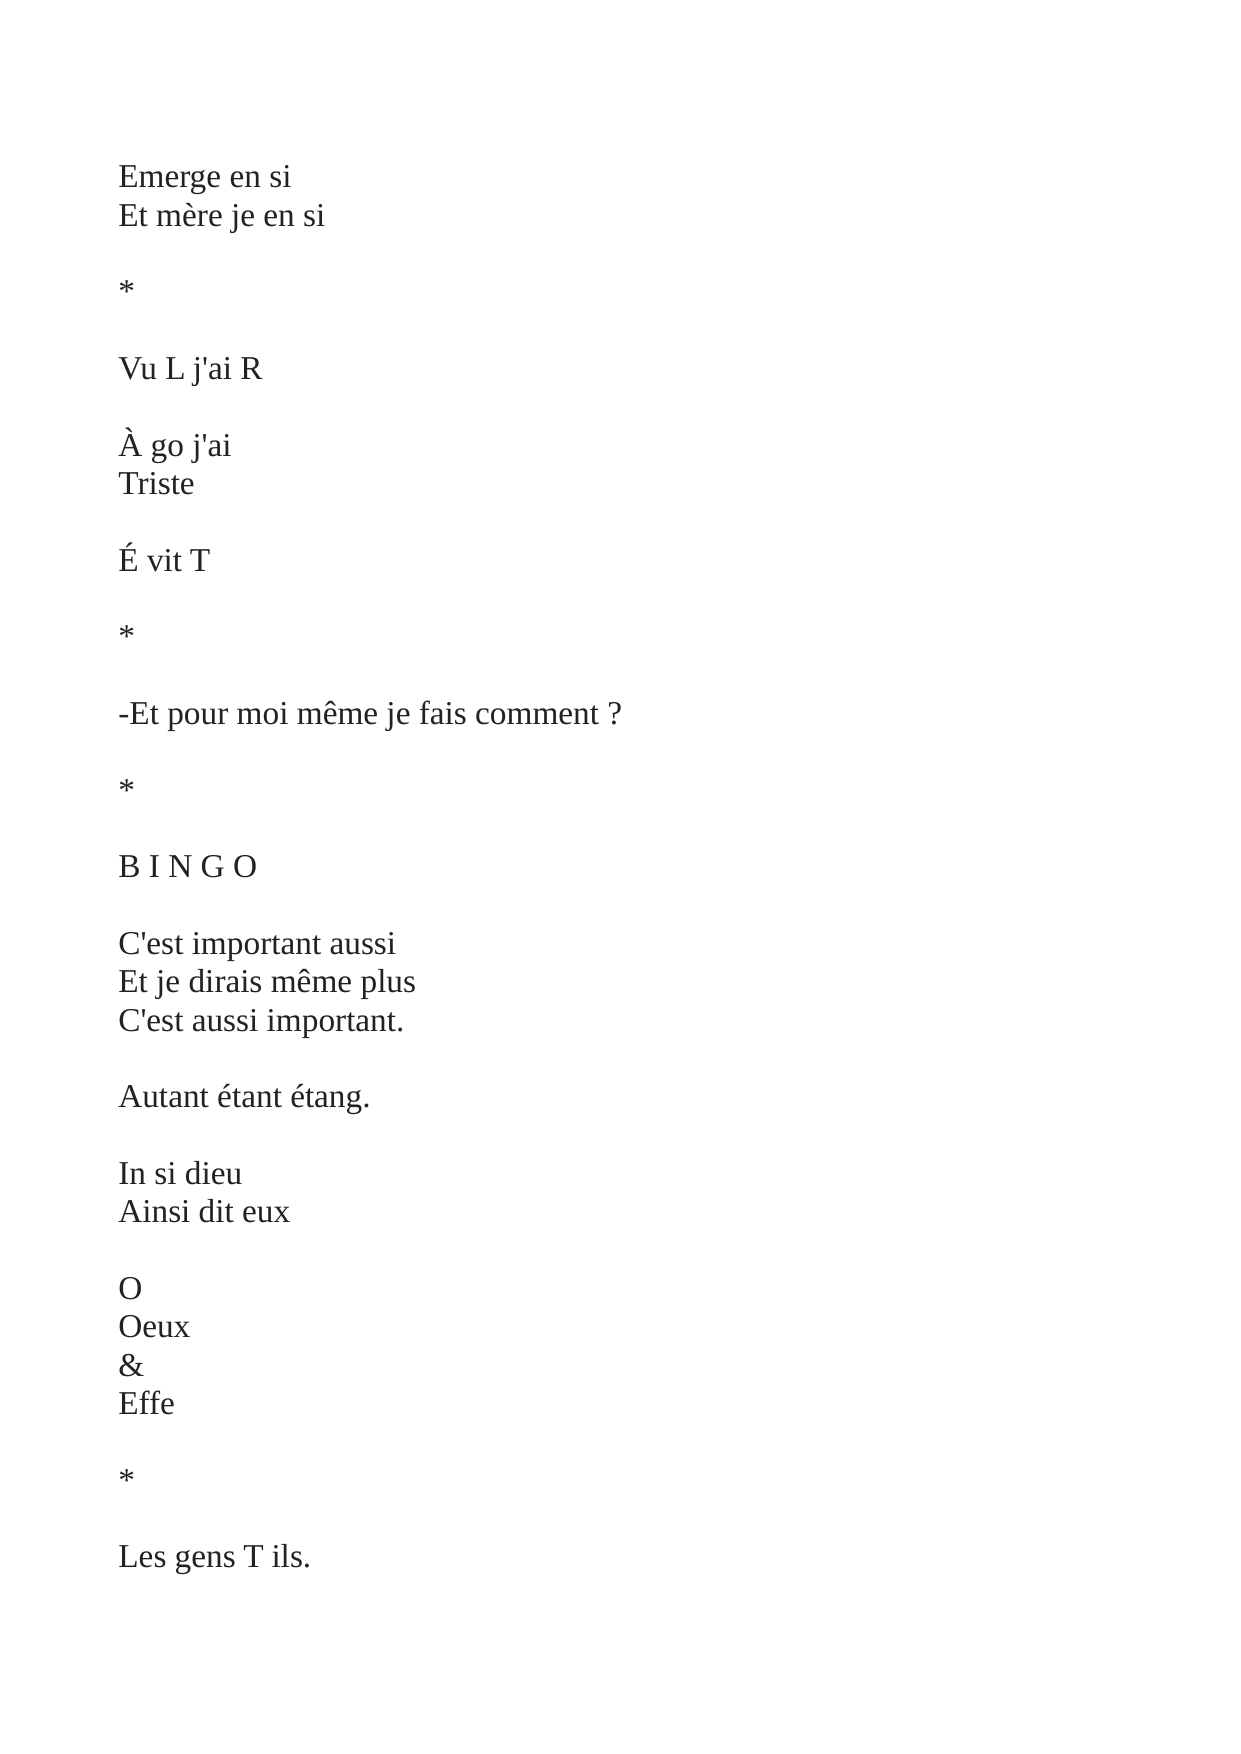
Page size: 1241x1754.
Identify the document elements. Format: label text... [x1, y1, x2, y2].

text * [118, 1460, 1122, 1498]
text Emerge en si [118, 156, 1122, 195]
text É vit T [118, 540, 1122, 578]
text Triste [118, 463, 1122, 501]
text Autant étant étang. [118, 1076, 1122, 1115]
text À go j'ai [118, 425, 1122, 463]
text In si dieu [118, 1153, 1122, 1191]
text & [118, 1345, 1122, 1383]
text Et je dirais même plus [118, 961, 1122, 1000]
text * [118, 616, 1122, 655]
text -Et pour moi même je fais comment ? [118, 693, 1122, 731]
text O [118, 1268, 1122, 1306]
text Et mère je en si [118, 195, 1122, 233]
text Effe [118, 1383, 1122, 1421]
text Les gens T ils. [118, 1536, 1122, 1575]
text B I N G O [118, 846, 1122, 885]
text Oeux [118, 1306, 1122, 1345]
text Ainsi dit eux [118, 1191, 1122, 1230]
text * [118, 271, 1122, 310]
text * [118, 770, 1122, 808]
text C'est important aussi [118, 923, 1122, 961]
text Vu L j'ai R [118, 348, 1122, 386]
text C'est aussi important. [118, 1000, 1122, 1038]
